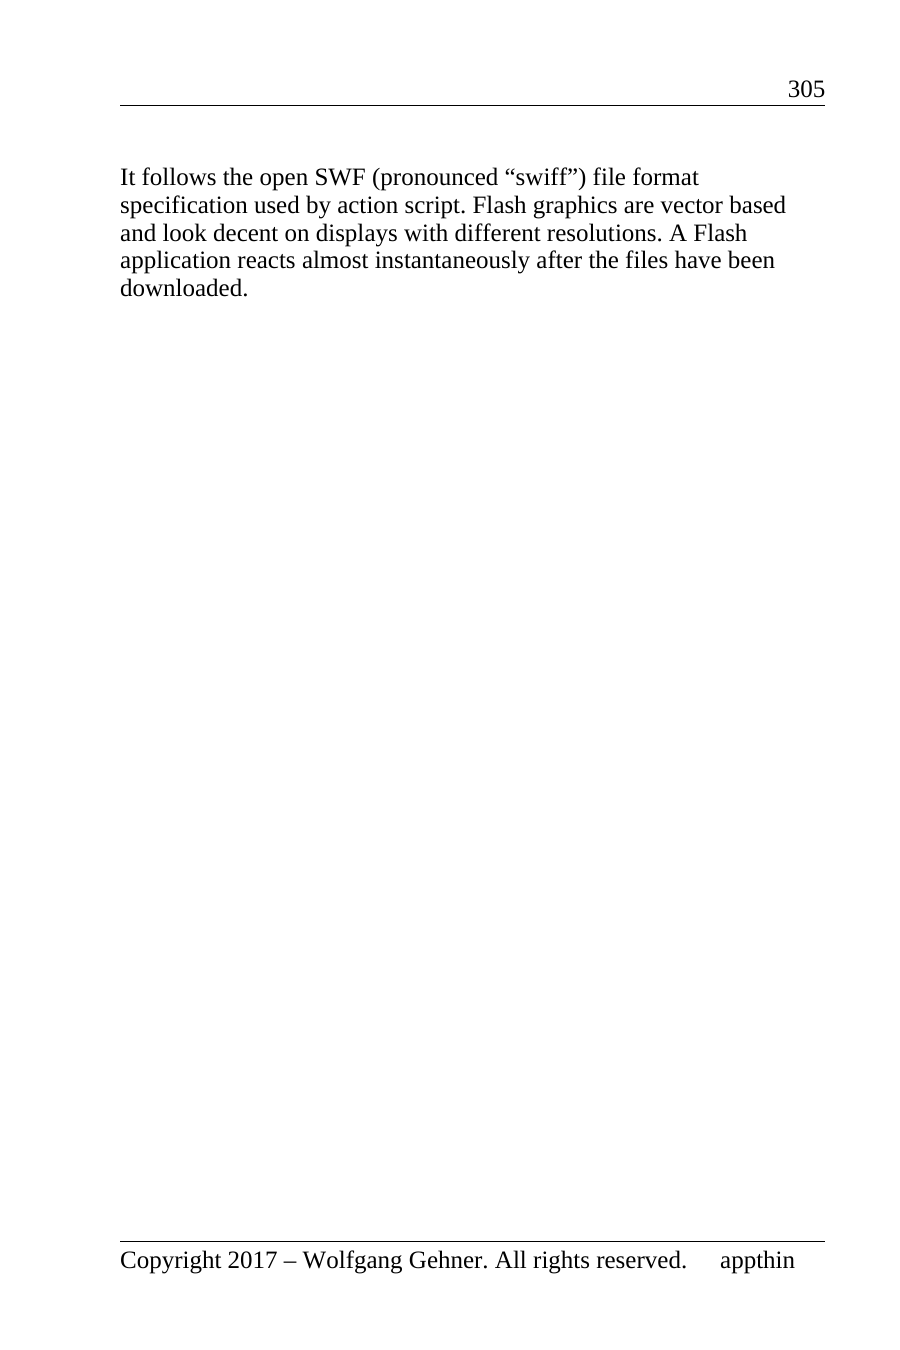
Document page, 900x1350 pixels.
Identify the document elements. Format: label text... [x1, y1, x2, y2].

text It follows the open SWF (pronounced “swiff”) file format specification used by action script. Flash graphics are vector based and look decent on displays with different resolutions. A Flash application reacts almost instantaneously after the files have been downloaded. [120, 163, 825, 302]
